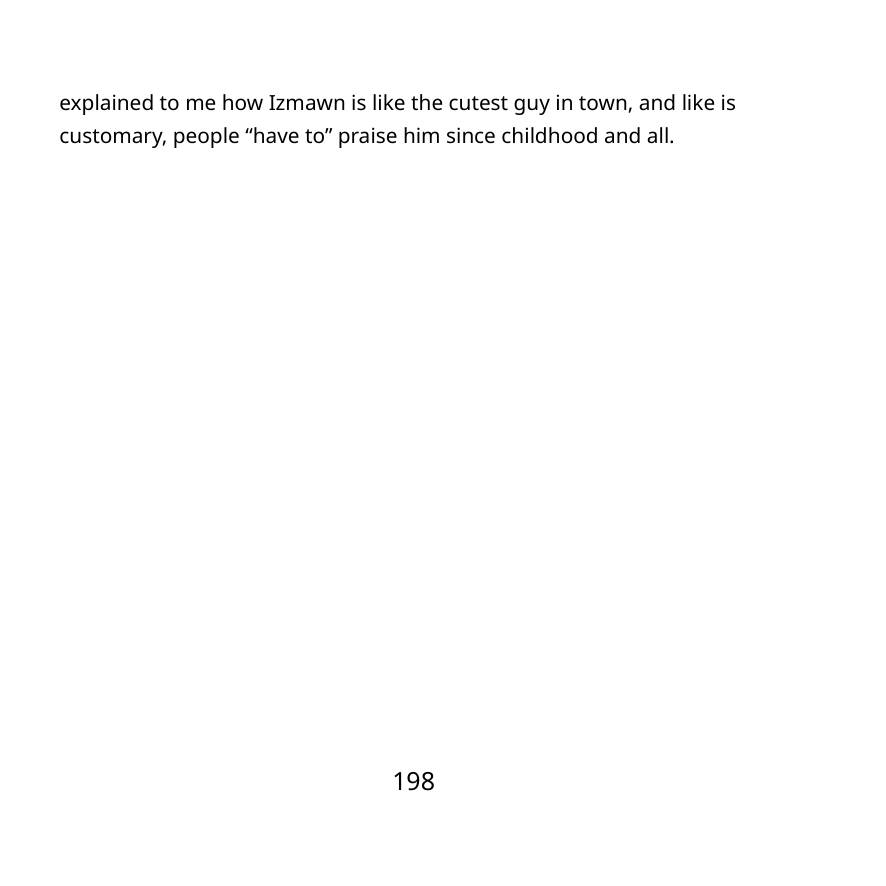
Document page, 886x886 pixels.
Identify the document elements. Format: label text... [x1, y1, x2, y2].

text explained to me how Izmawn is like the cutest guy in town, and like is customary, people “have to” praise him since childhood and all. [59, 88, 768, 149]
